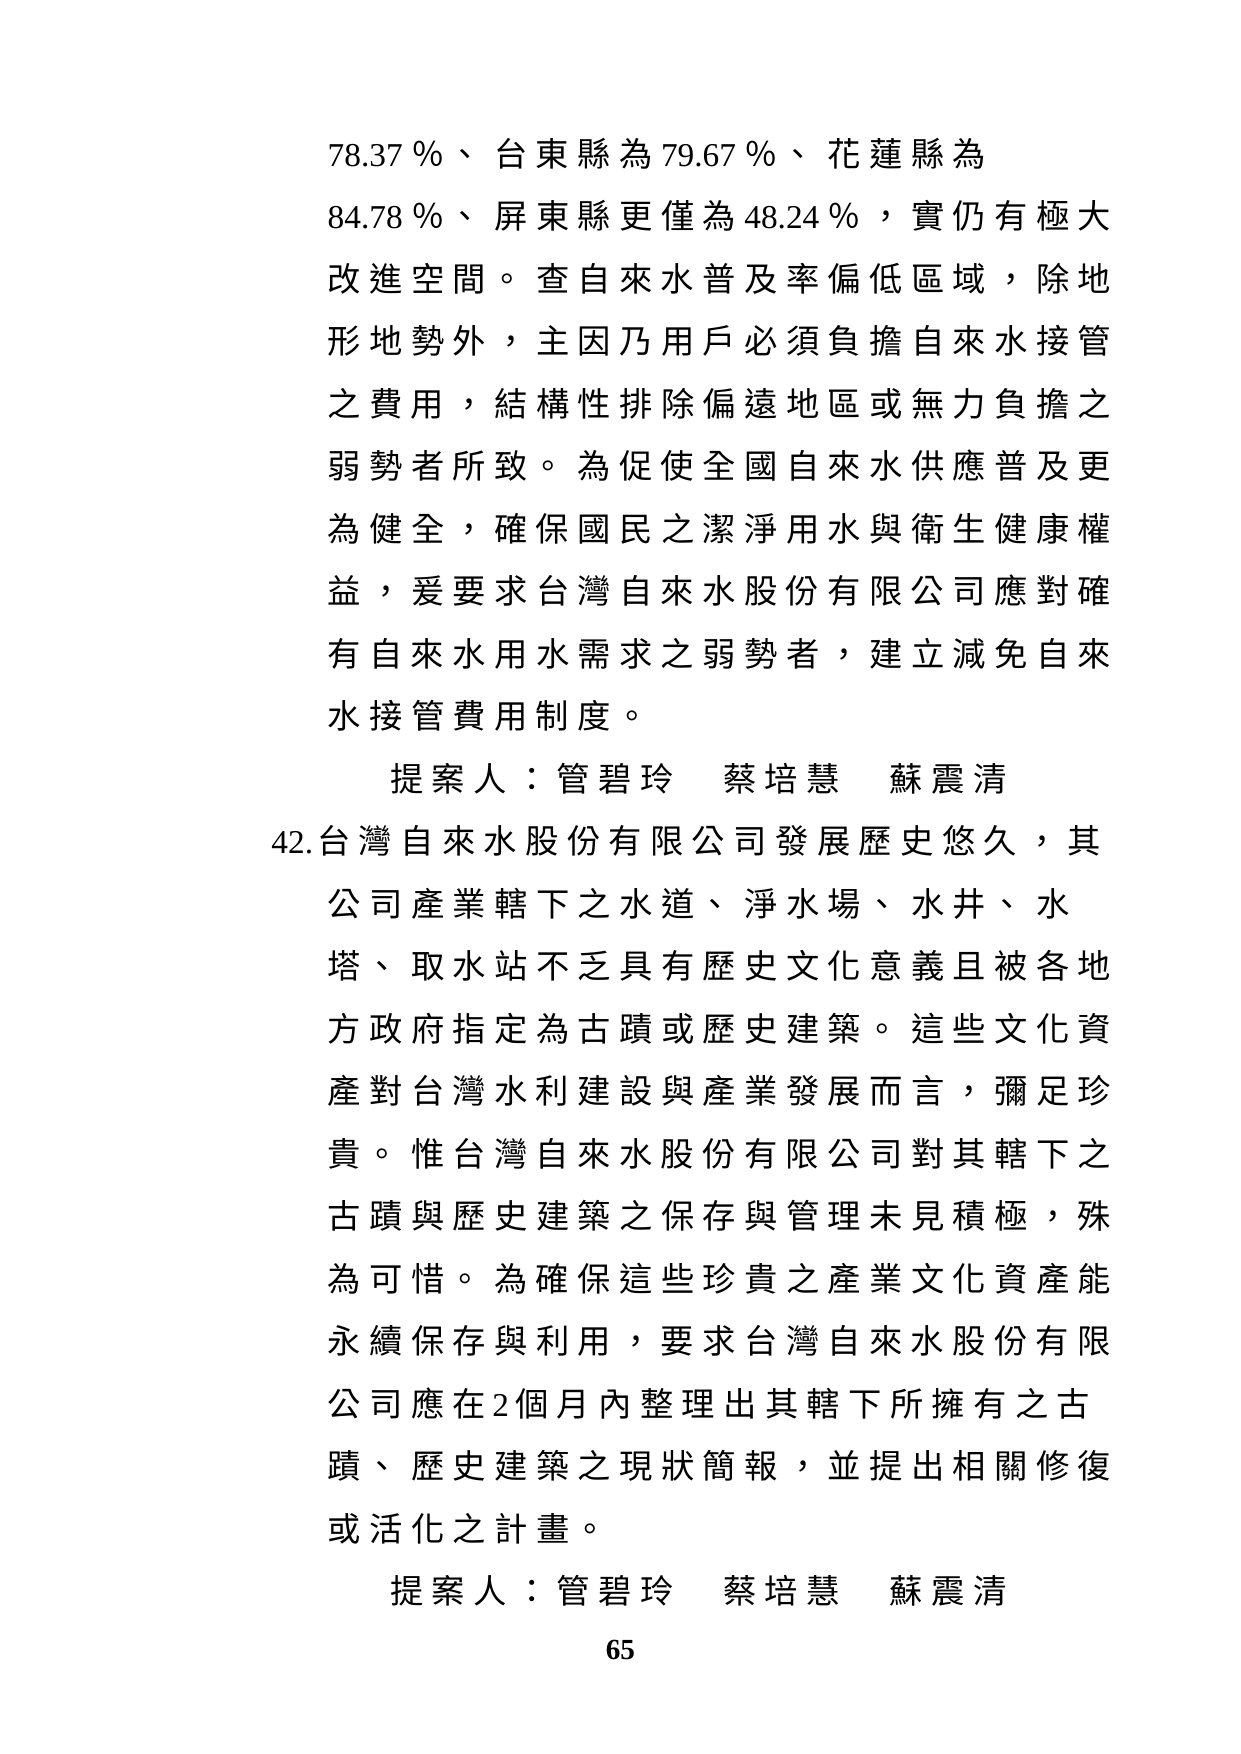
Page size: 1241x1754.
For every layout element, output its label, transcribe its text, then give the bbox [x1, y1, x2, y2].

text 提案人：管碧玲 蔡培慧 蘇震清 [381, 1548, 1032, 1610]
list 78.37％、台東縣為79.67％、花蓮縣為84.78％、屏東縣更僅為48.24％，實仍有極大改進空間。查自來水普及率偏低區域，除地形地勢外，主因乃用戶必須負擔自來水接管之費用，結構性排除偏遠地區或無力負擔之弱勢者所致。為促使全國自來水供應普及更為健全，確保國民之潔淨用水與衛生健康權益，爰要求台灣自來水股份有限公司應對確有自來水用水需求之弱勢者，建立減免自來水接管費用制度。 [269, 110, 1136, 735]
list 台灣自來水股份有限公司發展歷史悠久，其公司產業轄下之水道、淨水場、水井、水塔、取水站不乏具有歷史文化意義且被各地方政府指定為古蹟或歷史建築。這些文化資產對台灣水利建設與產業發展而言，彌足珍貴。惟台灣自來水股份有限公司對其轄下之古蹟與歷史建築之保存與管理未見積極，殊為可惜。為確保這些珍貴之產業文化資產能永續保存與利用，要求台灣自來水股份有限公司應在2個月內整理出其轄下所擁有之古蹟、歷史建築之現狀簡報，並提出相關修復或活化之計畫。 [269, 798, 1136, 1548]
text 提案人：管碧玲 蔡培慧 蘇震清 [381, 735, 1032, 798]
